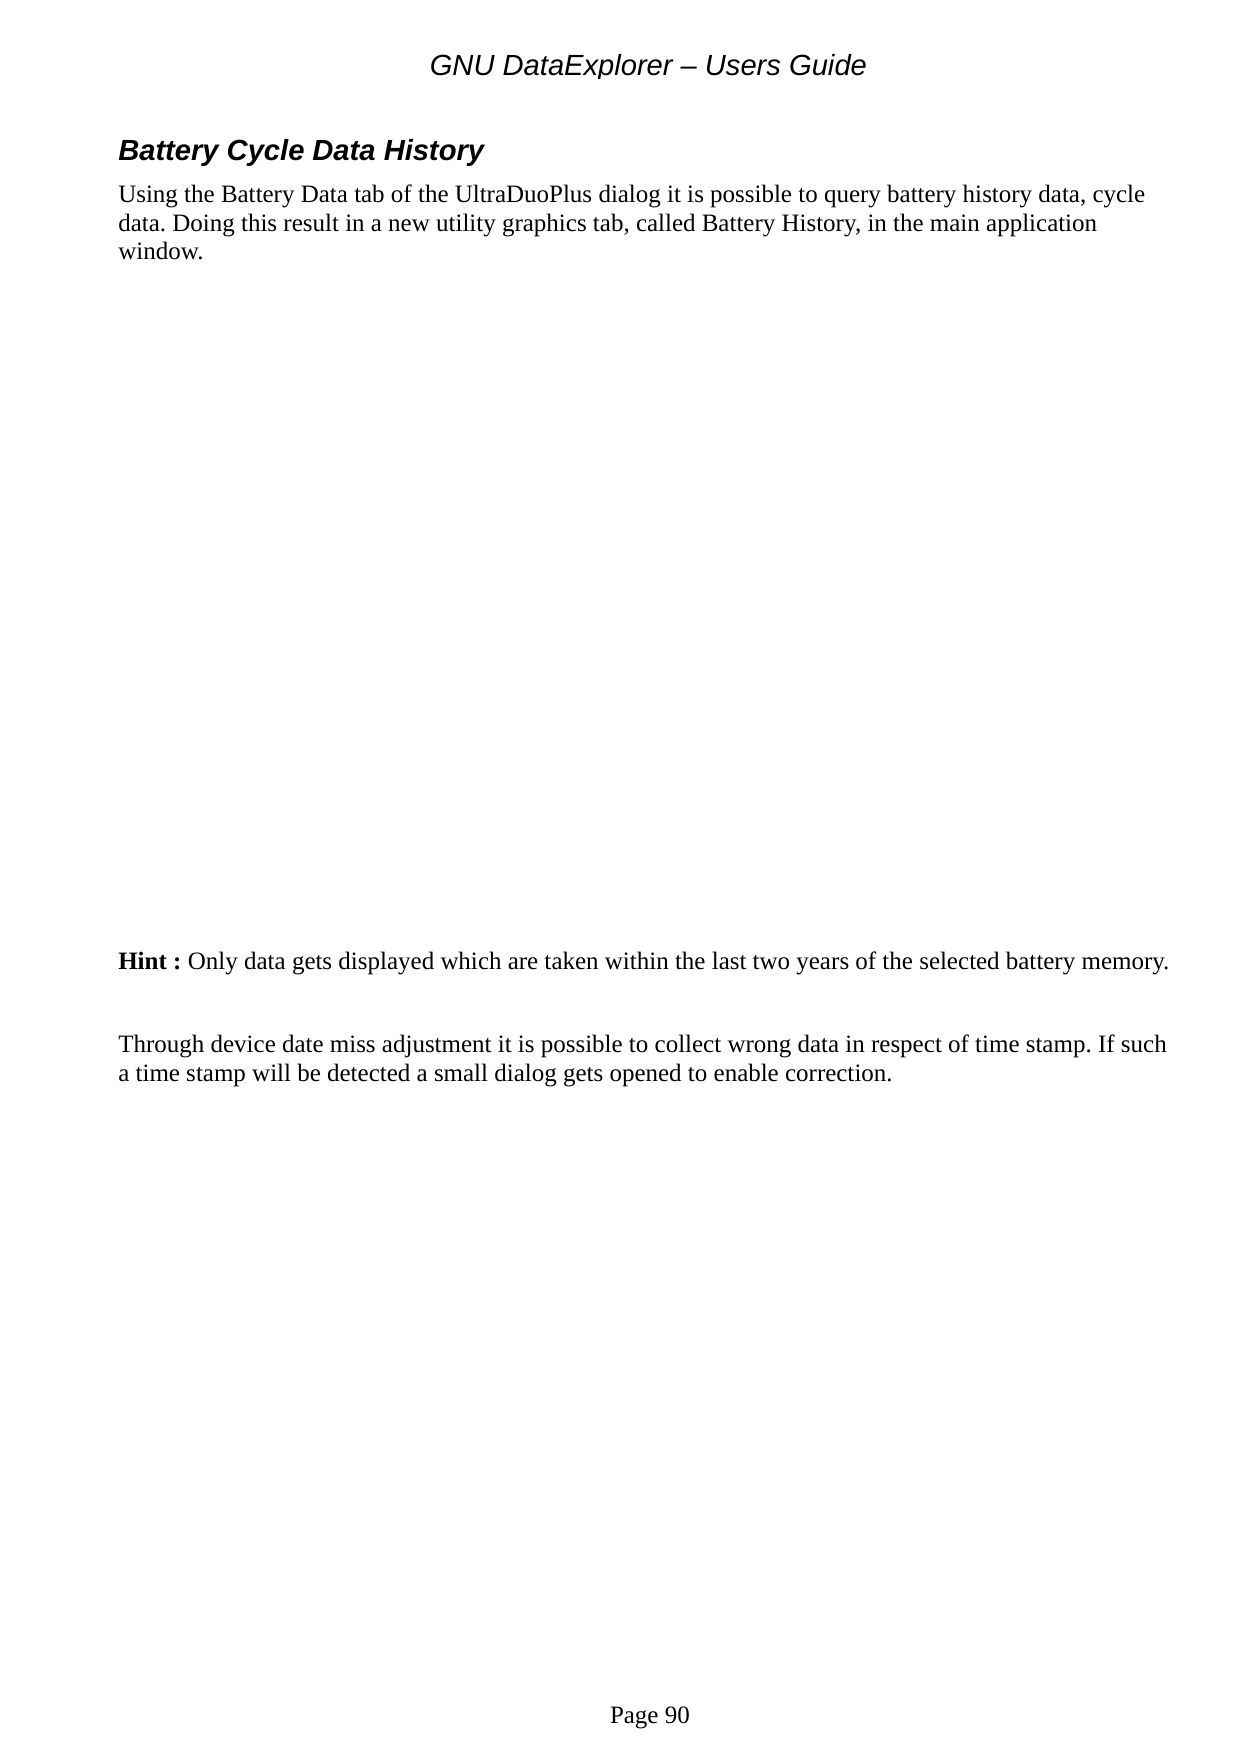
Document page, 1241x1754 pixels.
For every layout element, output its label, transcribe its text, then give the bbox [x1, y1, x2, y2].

text Using the Battery Data tab of the UltraDuoPlus dialog it is possible to query battery history data, cycle data. Doing this result in a new utility graphics tab, called Battery History, in the main application window. [118, 179, 1181, 265]
text Hint : Only data gets displayed which are taken within the last two years of the selected battery memory. [118, 946, 1181, 975]
subtitle Battery Cycle Data History [118, 133, 1181, 166]
text Through device date miss adjustment it is possible to collect wrong data in respect of time stamp. If such a time stamp will be detected a small dialog gets opened to enable correction. [118, 1029, 1181, 1086]
